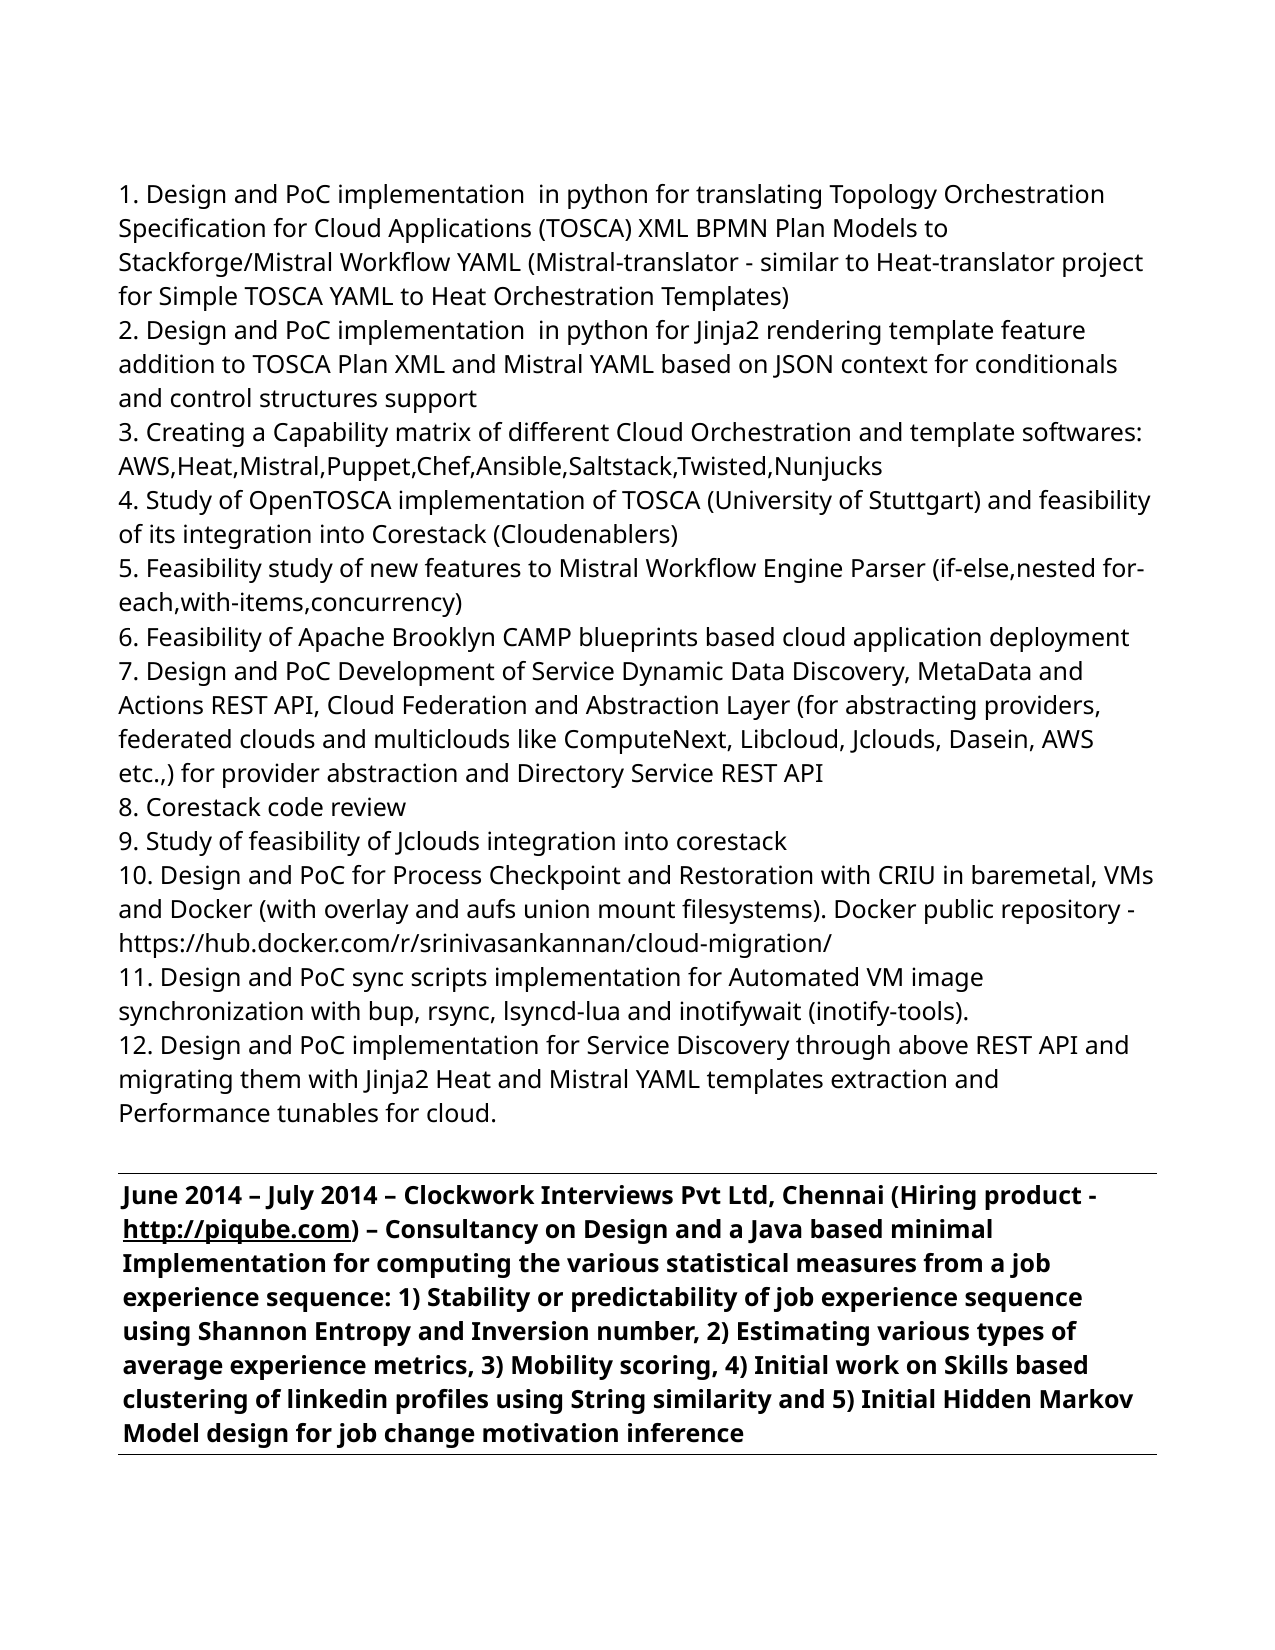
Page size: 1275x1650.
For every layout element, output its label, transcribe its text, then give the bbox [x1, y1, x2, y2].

text 7. Design and PoC Development of Service Dynamic Data Discovery, MetaData and Actions REST API, Cloud Federation and Abstraction Layer (for abstracting providers, federated clouds and multiclouds like ComputeNext, Libcloud, Jclouds, Dasein, AWS etc.,) for provider abstraction and Directory Service REST API [118, 653, 1157, 789]
text 10. Design and PoC for Process Checkpoint and Restoration with CRIU in baremetal, VMs and Docker (with overlay and aufs union mount filesystems). Docker public repository - https://hub.docker.com/r/srinivasankannan/cloud-migration/ [118, 858, 1157, 960]
text 1. Design and PoC implementation in python for translating Topology Orchestration Specification for Cloud Applications (TOSCA) XML BPMN Plan Models to Stackforge/Mistral Workflow YAML (Mistral-translator - similar to Heat-translator project for Simple TOSCA YAML to Heat Orchestration Templates) [118, 176, 1157, 313]
text 12. Design and PoC implementation for Service Discovery through above REST API and migrating them with Jinja2 Heat and Mistral YAML templates extraction and Performance tunables for cloud. [118, 1028, 1157, 1130]
text 8. Corestack code review [118, 789, 1157, 823]
text 6. Feasibility of Apache Brooklyn CAMP blueprints based cloud application deployment [118, 619, 1157, 653]
text 11. Design and PoC sync scripts implementation for Automated VM image synchronization with bup, rsync, lsyncd-lua and inotifywait (inotify-tools). [118, 960, 1157, 1028]
text 5. Feasibility study of new features to Mistral Workflow Engine Parser (if-else,nested for-each,with-items,concurrency) [118, 551, 1157, 619]
text 2. Design and PoC implementation in python for Jinja2 rendering template feature addition to TOSCA Plan XML and Mistral YAML based on JSON context for conditionals and control structures support [118, 313, 1157, 415]
text 3. Creating a Capability matrix of different Cloud Orchestration and template softwares: AWS,Heat,Mistral,Puppet,Chef,Ansible,Saltstack,Twisted,Nunjucks [118, 415, 1157, 483]
text 9. Study of feasibility of Jclouds integration into corestack [118, 823, 1157, 858]
text 4. Study of OpenTOSCA implementation of TOSCA (University of Stuttgart) and feasibility of its integration into Corestack (Cloudenablers) [118, 483, 1157, 551]
text June 2014 – July 2014 – Clockwork Interviews Pvt Ltd, Chennai (Hiring product - http://piqube.com) – Consultancy on Design and a Java based minimal Implementation for computing the various statistical measures from a job experience sequence: 1) Stability or predictability of job experience sequence using Shannon Entropy and Inversion number, 2) Estimating various types of average experience metrics, 3) Mobility scoring, 4) Initial work on Skills based clustering of linkedin profiles using String similarity and 5) Initial Hidden Markov Model design for job change motivation inference [118, 1174, 1157, 1454]
